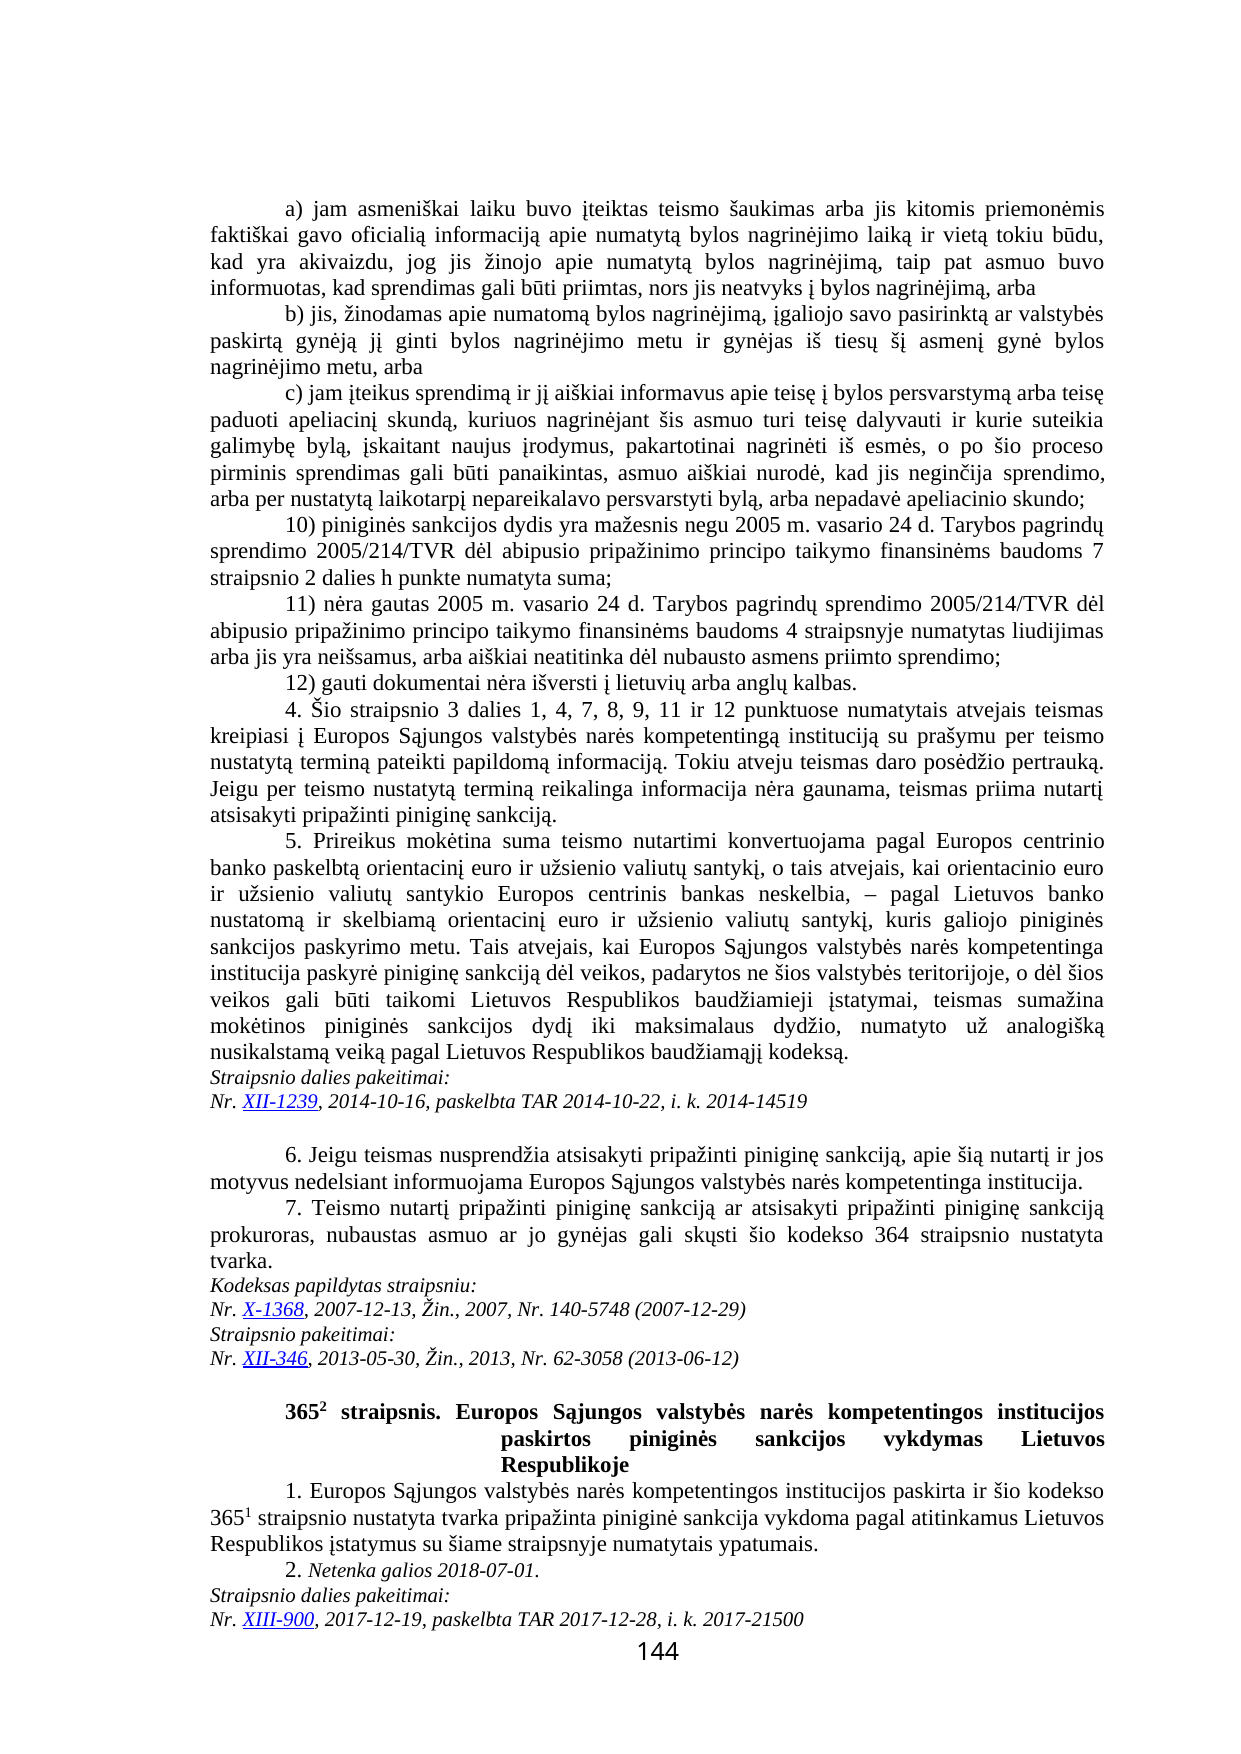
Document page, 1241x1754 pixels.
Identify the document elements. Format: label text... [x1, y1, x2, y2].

text 11) nėra gautas 2005 m. vasario 24 d. Tarybos pagrindų sprendimo 2005/214/TVR dėl abipusio pripažinimo principo taikymo finansinėms baudoms 4 straipsnyje numatytas liudijimas arba jis yra neišsamus, arba aiškiai neatitinka dėl nubausto asmens priimto sprendimo; [210, 590, 1106, 669]
text 1. Europos Sąjungos valstybės narės kompetentingos institucijos paskirta ir šio kodekso 3651 straipsnio nustatyta tvarka pripažinta piniginė sankcija vykdoma pagal atitinkamus Lietuvos Respublikos įstatymus su šiame straipsnyje numatytais ypatumais. [210, 1477, 1106, 1556]
text 5. Prireikus mokėtina suma teismo nutartimi konvertuojama pagal Europos centrinio banko paskelbtą orientacinį euro ir užsienio valiutų santykį, o tais atvejais, kai orientacinio euro ir užsienio valiutų santykio Europos centrinis bankas neskelbia, – pagal Lietuvos banko nustatomą ir skelbiamą orientacinį euro ir užsienio valiutų santykį, kuris galiojo piniginės sankcijos paskyrimo metu. Tais atvejais, kai Europos Sąjungos valstybės narės kompetentinga institucija paskyrė piniginę sankciją dėl veikos, padarytos ne šios valstybės teritorijoje, o dėl šios veikos gali būti taikomi Lietuvos Respublikos baudžiamieji įstatymai, teismas sumažina mokėtinos piniginės sankcijos dydį iki maksimalaus dydžio, numatyto už analogišką nusikalstamą veiką pagal Lietuvos Respublikos baudžiamąjį kodeksą. [210, 827, 1106, 1065]
text 10) piniginės sankcijos dydis yra mažesnis negu 2005 m. vasario 24 d. Tarybos pagrindų sprendimo 2005/214/TVR dėl abipusio pripažinimo principo taikymo finansinėms baudoms 7 straipsnio 2 dalies h punkte numatyta suma; [210, 511, 1106, 590]
text Nr. XII-346, 2013-05-30, Žin., 2013, Nr. 62-3058 (2013-06-12) [210, 1346, 1106, 1369]
text b) jis, žinodamas apie numatomą bylos nagrinėjimą, įgaliojo savo pasirinktą ar valstybės paskirtą gynėją jį ginti bylos nagrinėjimo metu ir gynėjas iš tiesų šį asmenį gynė bylos nagrinėjimo metu, arba [210, 300, 1106, 379]
text Straipsnio pakeitimai: [210, 1321, 1106, 1346]
text 12) gauti dokumentai nėra išversti į lietuvių arba anglų kalbas. [210, 669, 1106, 696]
text Straipsnio dalies pakeitimai: [210, 1583, 1106, 1607]
text Nr. XIII-900, 2017-12-19, paskelbta TAR 2017-12-28, i. k. 2017-21500 [210, 1607, 1106, 1631]
text 4. Šio straipsnio 3 dalies 1, 4, 7, 8, 9, 11 ir 12 punktuose numatytais atvejais teismas kreipiasi į Europos Sąjungos valstybės narės kompetentingą instituciją su prašymu per teismo nustatytą terminą pateikti papildomą informaciją. Tokiu atveju teismas daro posėdžio pertrauką. Jeigu per teismo nustatytą terminą reikalinga informacija nėra gaunama, teismas priima nutartį atsisakyti pripažinti piniginę sankciją. [210, 696, 1106, 827]
text 3652 straipsnis. Europos Sąjungos valstybės narės kompetentingos institucijos paskirtos piniginės sankcijos vykdymas Lietuvos Respublikoje [285, 1398, 1106, 1477]
text 2. Netenka galios 2018-07-01. [210, 1556, 1106, 1583]
text c) jam įteikus sprendimą ir jį aiškiai informavus apie teisę į bylos persvarstymą arba teisę paduoti apeliacinį skundą, kuriuos nagrinėjant šis asmuo turi teisę dalyvauti ir kurie suteikia galimybę bylą, įskaitant naujus įrodymus, pakartotinai nagrinėti iš esmės, o po šio proceso pirminis sprendimas gali būti panaikintas, asmuo aiškiai nurodė, kad jis neginčija sprendimo, arba per nustatytą laikotarpį nepareikalavo persvarstyti bylą, arba nepadavė apeliacinio skundo; [210, 379, 1106, 511]
text Nr. XII-1239, 2014-10-16, paskelbta TAR 2014-10-22, i. k. 2014-14519 [210, 1089, 1106, 1113]
text Nr. X-1368, 2007-12-13, Žin., 2007, Nr. 140-5748 (2007-12-29) [210, 1297, 1106, 1321]
text Straipsnio dalies pakeitimai: [210, 1065, 1106, 1089]
text a) jam asmeniškai laiku buvo įteiktas teismo šaukimas arba jis kitomis priemonėmis faktiškai gavo oficialią informaciją apie numatytą bylos nagrinėjimo laiką ir vietą tokiu būdu, kad yra akivaizdu, jog jis žinojo apie numatytą bylos nagrinėjimą, taip pat asmuo buvo informuotas, kad sprendimas gali būti priimtas, nors jis neatvyks į bylos nagrinėjimą, arba [210, 195, 1106, 300]
text Kodeksas papildytas straipsniu: [210, 1273, 1106, 1297]
text 7. Teismo nutartį pripažinti piniginę sankciją ar atsisakyti pripažinti piniginę sankciją prokuroras, nubaustas asmuo ar jo gynėjas gali skųsti šio kodekso 364 straipsnio nustatyta tvarka. [210, 1194, 1106, 1273]
text 6. Jeigu teismas nusprendžia atsisakyti pripažinti piniginę sankciją, apie šią nutartį ir jos motyvus nedelsiant informuojama Europos Sąjungos valstybės narės kompetentinga institucija. [210, 1142, 1106, 1194]
